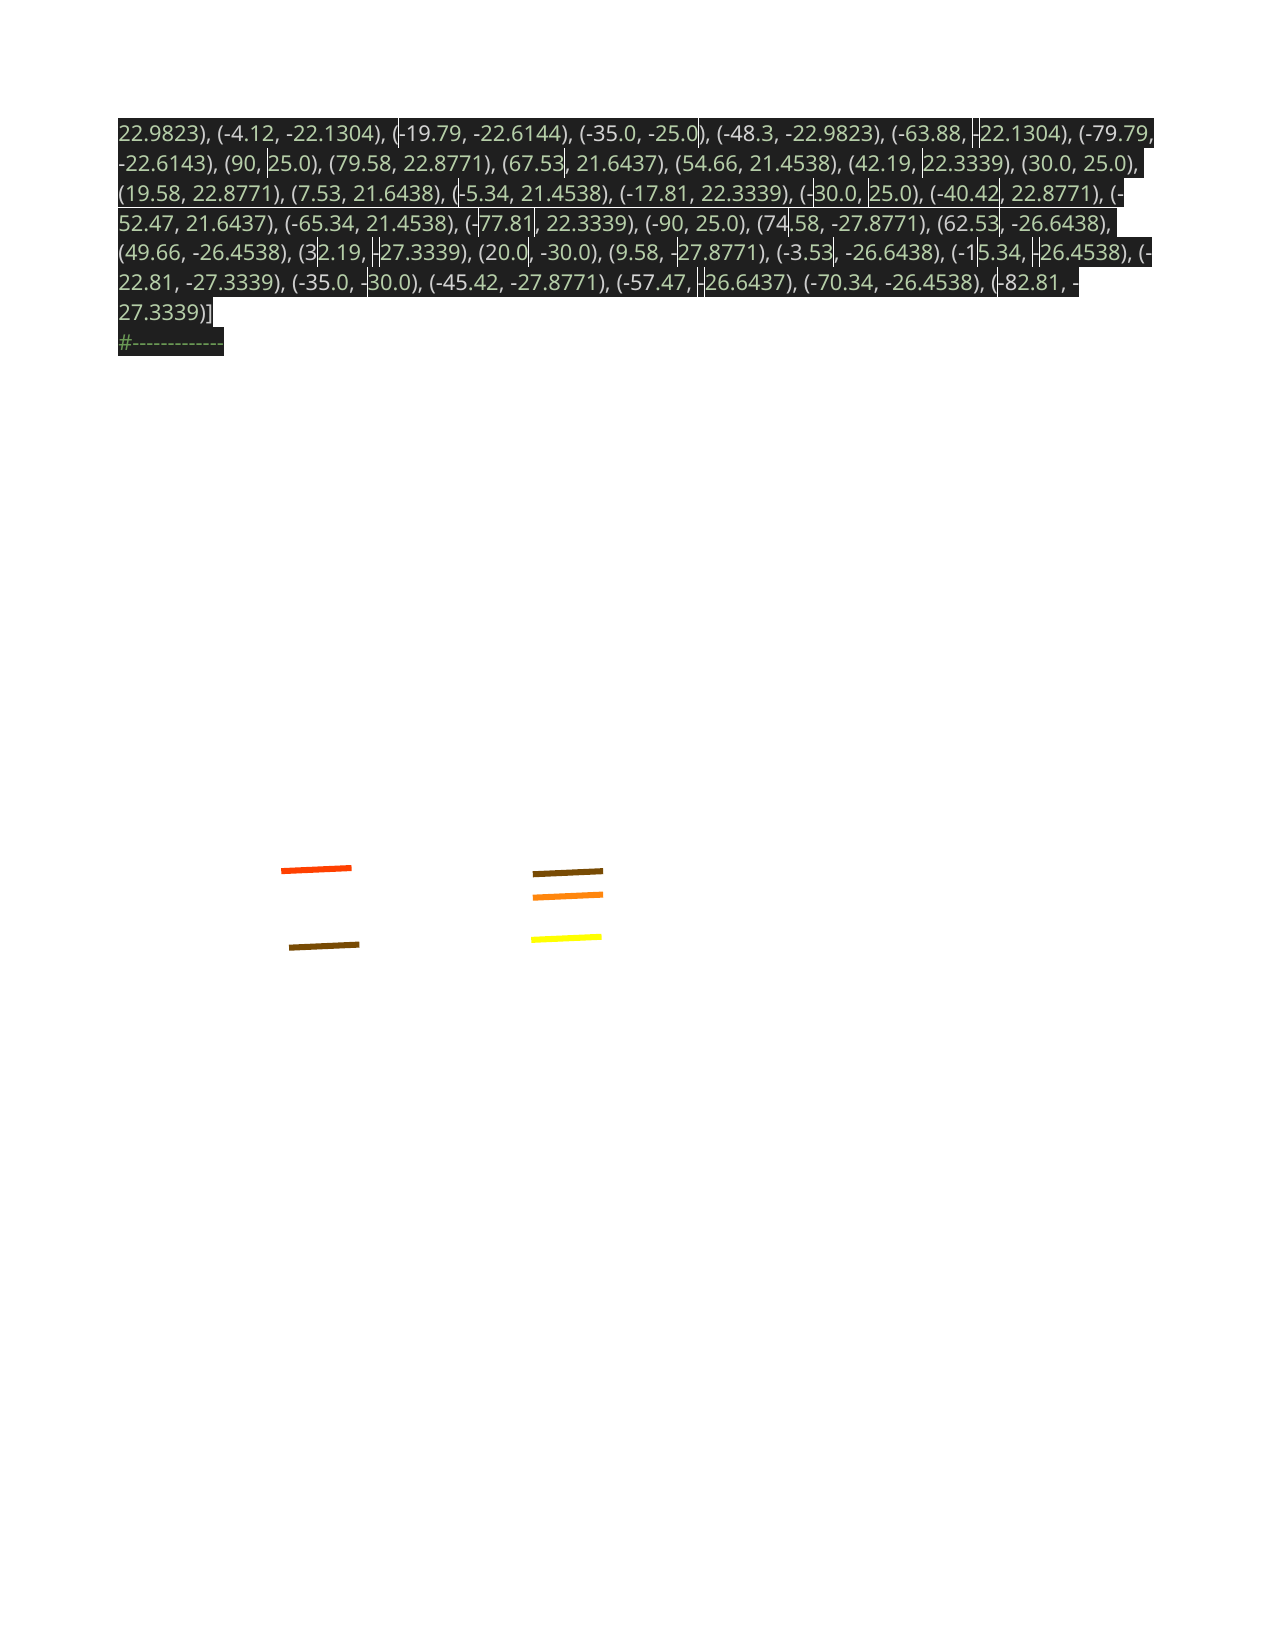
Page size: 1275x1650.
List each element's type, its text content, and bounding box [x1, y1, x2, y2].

text #------------- [118, 327, 1157, 356]
text -22.9823), (-4.12, -22.1304), (-19.79, -22.6144), (-35.0, -25.0), (-48.3, -22.9823), (-63.88, -22.1304), (-79.79, -22.6143), (90, 25.0), (79.58, 22.8771), (67.53, 21.6437), (54.66, 21.4538), (42.19, 22.3339), (30.0, 25.0), (19.58, 22.8771), (7.53, 21.6438), (-5.34, 21.4538), (-17.81, 22.3339), (-30.0, 25.0), (-40.42, 22.8771), (-52.47, 21.6437), (-65.34, 21.4538), (-77.81, 22.3339), (-90, 25.0), (74.58, -27.8771), (62.53, -26.6438), (49.66, -26.4538), (32.19, -27.3339), (20.0, -30.0), (9.58, -27.8771), (-3.53, -26.6438), (-15.34, -26.4538), (-22.81, -27.3339), (-35.0, -30.0), (-45.42, -27.8771), (-57.47, -26.6437), (-70.34, -26.4538), (-82.81, -27.3339)] [118, 118, 1157, 327]
